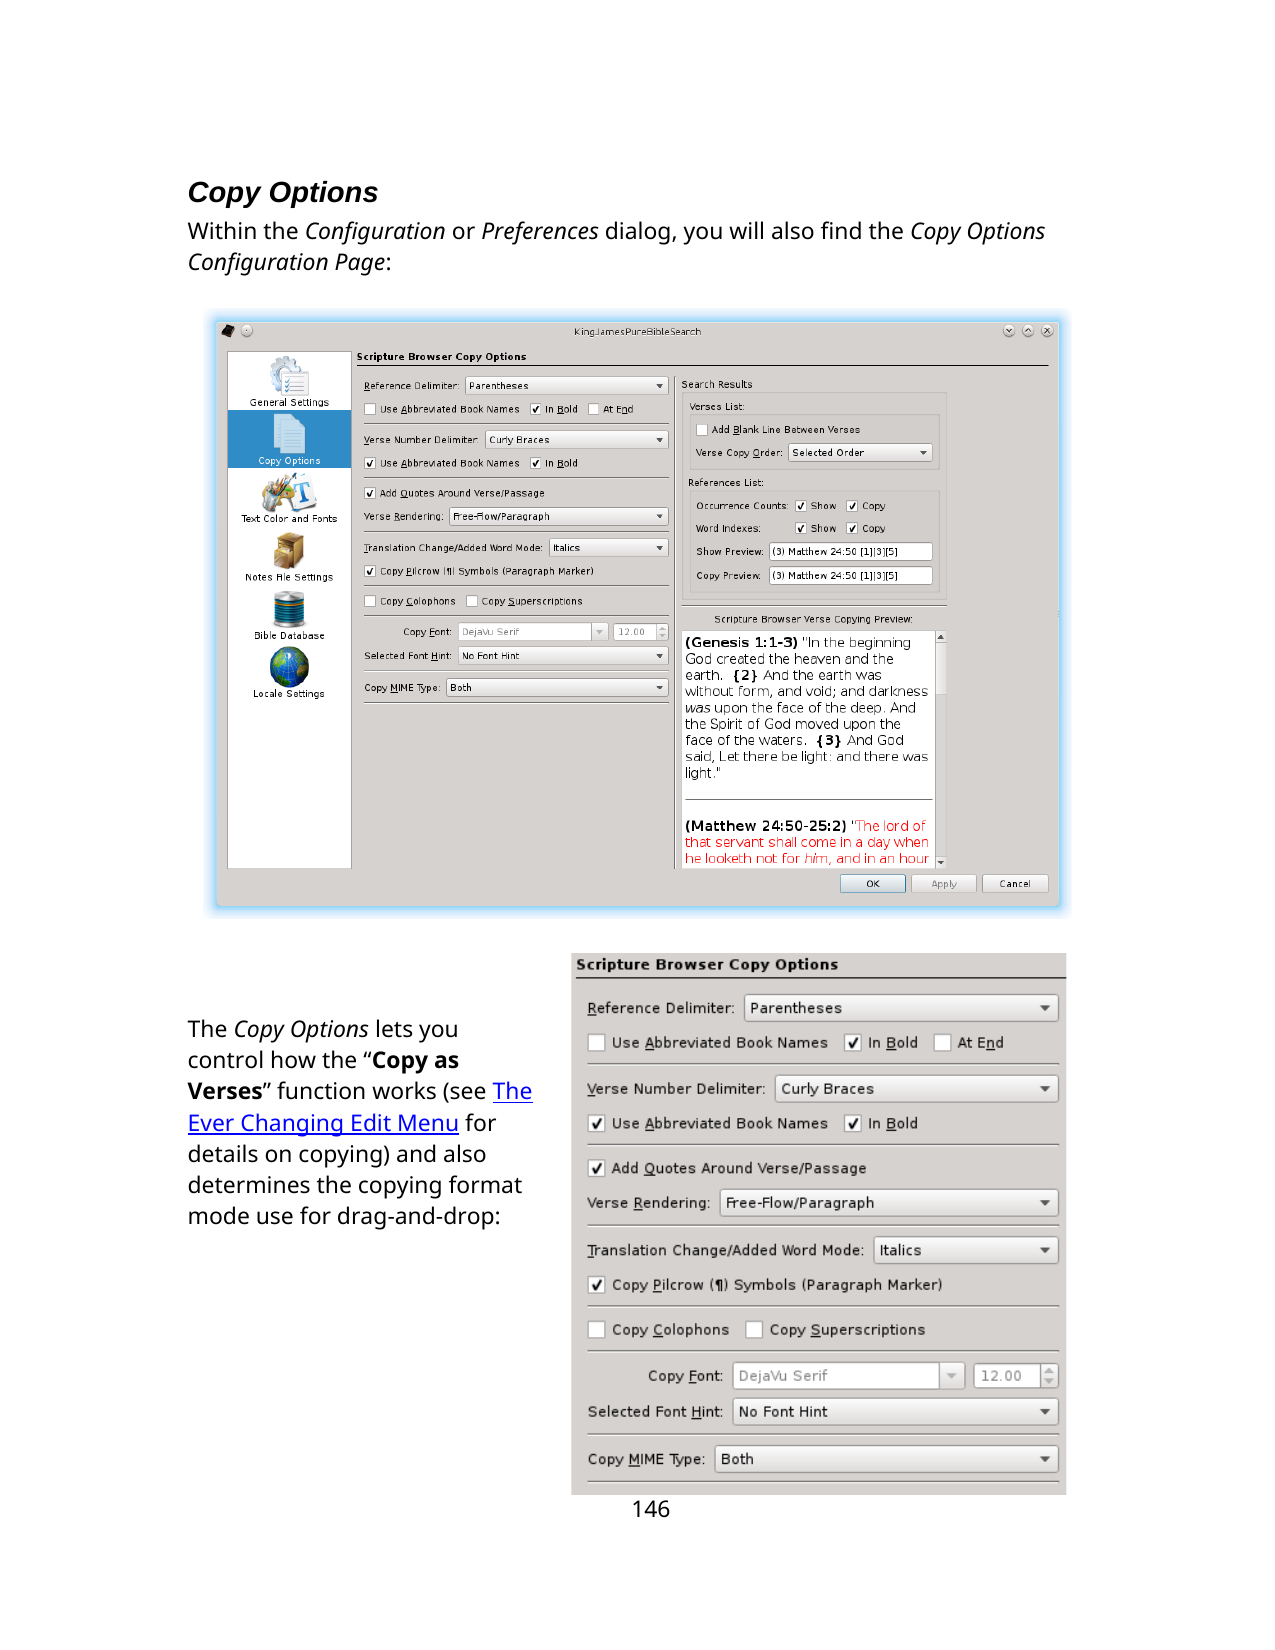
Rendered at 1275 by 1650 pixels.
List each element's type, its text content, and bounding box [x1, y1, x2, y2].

subtitle Copy Options [187, 175, 1087, 208]
picture [571, 953, 1067, 1495]
text The Copy Options lets you control how the “Copy as Verses” function works (see The Ever Changing Edit Menu for details on copying) and also determines the copying format mode use for drag-and-drop: [187, 1013, 571, 1232]
text [1067, 1013, 1087, 1232]
picture [203, 308, 1072, 919]
text Within the Configuration or Preferences dialog, you will also find the Copy Options Configuration Page: [187, 215, 1087, 277]
